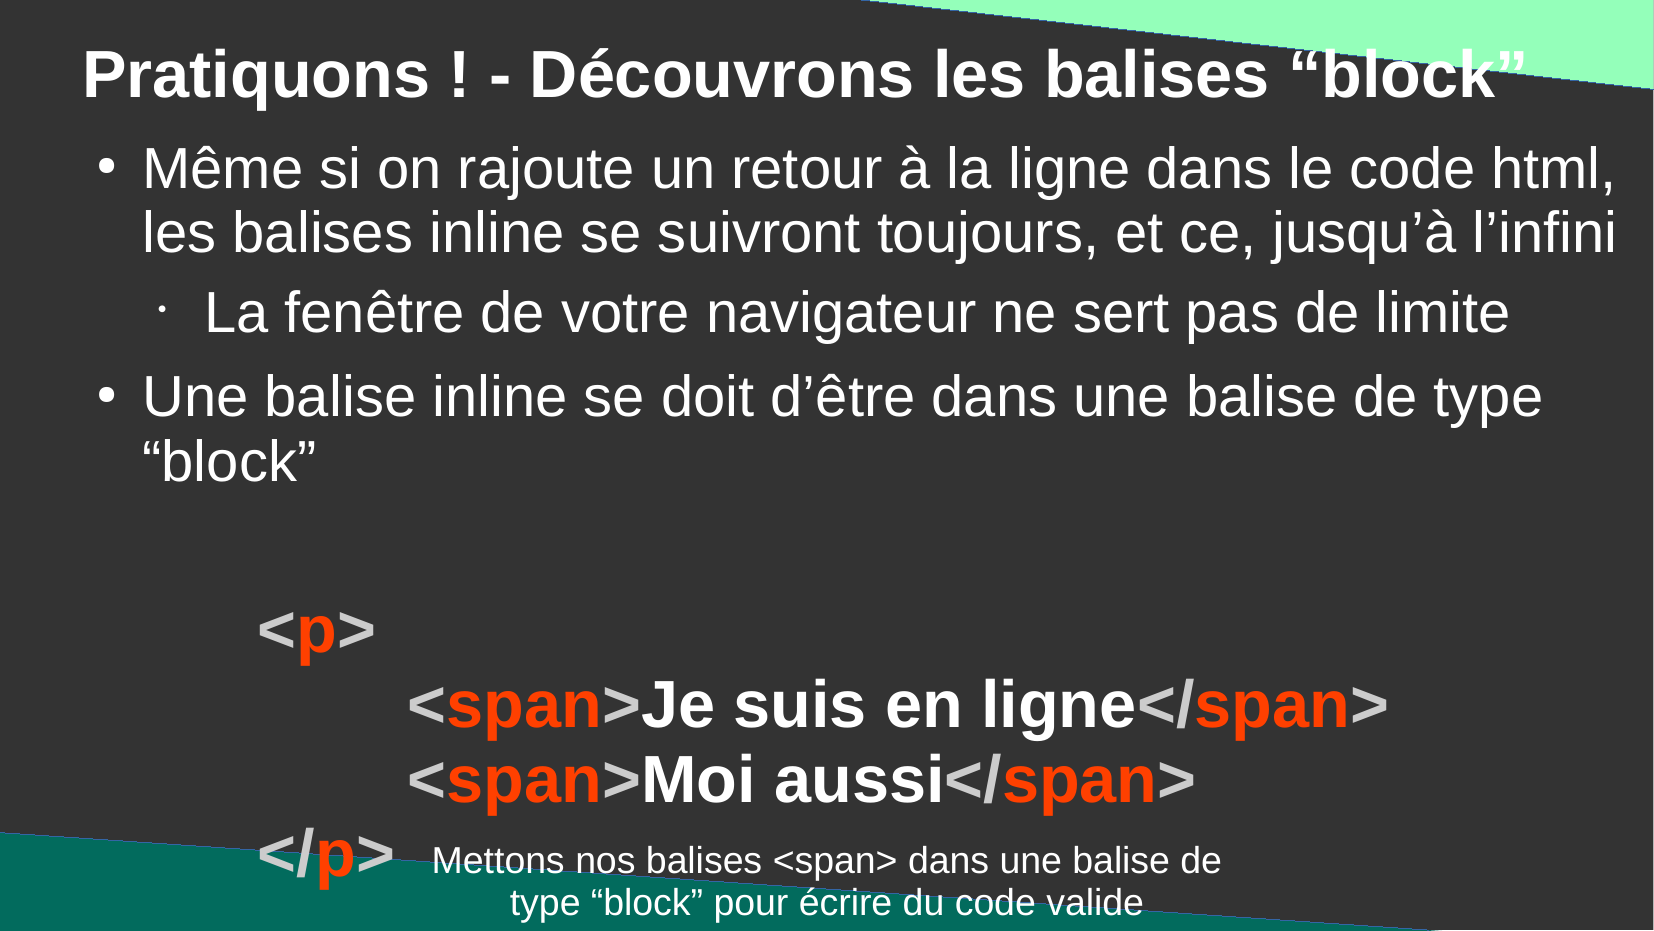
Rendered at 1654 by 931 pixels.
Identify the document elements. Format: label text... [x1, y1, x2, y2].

text_box <p> <span>Je suis en ligne</span> <span>Moi aussi</span> </p> [243, 584, 1411, 899]
text_box Mettons nos balises <span> dans une balise de type “block” pour écrire du code valide [389, 832, 1265, 931]
text_box [861, 0, 1654, 90]
list Même si on rajoute un retour à la ligne dans le code html, les balises inline se suivront toujours, et ce, jusqu’à l’infini La fenêtre de votre navigateur ne sert pas de limite Une balise inline se doit d’être dans une balise de type “block” [80, 135, 1620, 567]
title Pratiquons ! - Découvrons les balises “block” [82, 37, 1571, 114]
